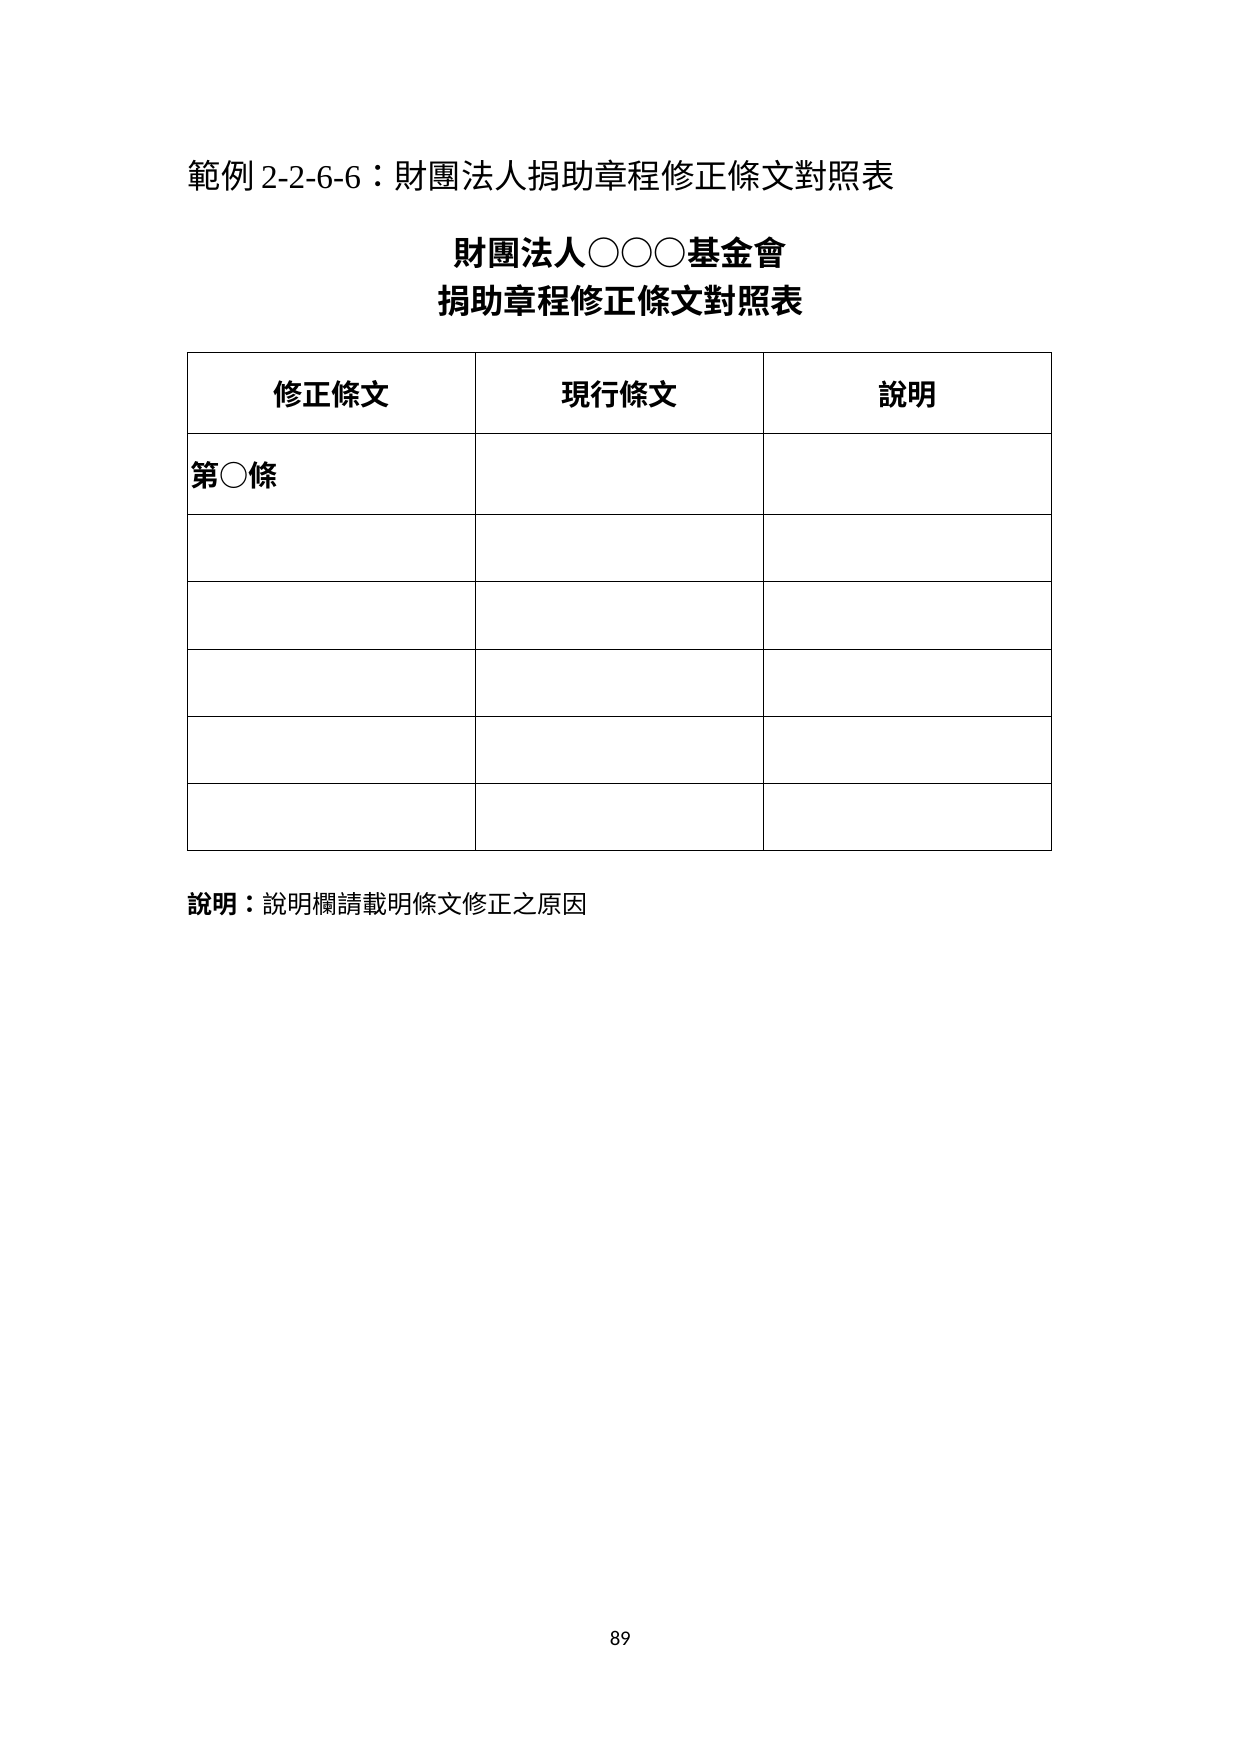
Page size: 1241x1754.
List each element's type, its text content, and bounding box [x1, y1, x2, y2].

table_cell [188, 717, 475, 783]
table_cell [764, 650, 1051, 716]
table_cell [764, 582, 1051, 648]
text 財團法人○○○基金會 [187, 227, 1053, 275]
text 說明：說明欄請載明條文修正之原因 [187, 885, 1053, 921]
table_header 修正條文 [188, 353, 475, 433]
table_cell [188, 650, 475, 716]
table_cell [764, 515, 1051, 581]
subtitle 範例2-2-6-6：財團法人捐助章程修正條文對照表 [187, 150, 1053, 198]
table_cell [188, 515, 475, 581]
table_cell [476, 650, 763, 716]
table_cell [476, 784, 763, 850]
table_cell [764, 717, 1051, 783]
table_cell [764, 784, 1051, 850]
table_cell [476, 717, 763, 783]
table_cell [764, 434, 1051, 514]
table_header 現行條文 [476, 353, 763, 433]
table_cell 第○條 [188, 434, 475, 514]
table_cell [188, 784, 475, 850]
table_cell [188, 582, 475, 648]
table_cell [476, 515, 763, 581]
table_cell [476, 434, 763, 514]
text 捐助章程修正條文對照表 [187, 275, 1053, 323]
table_cell [476, 582, 763, 648]
table_header 說明 [764, 353, 1051, 433]
